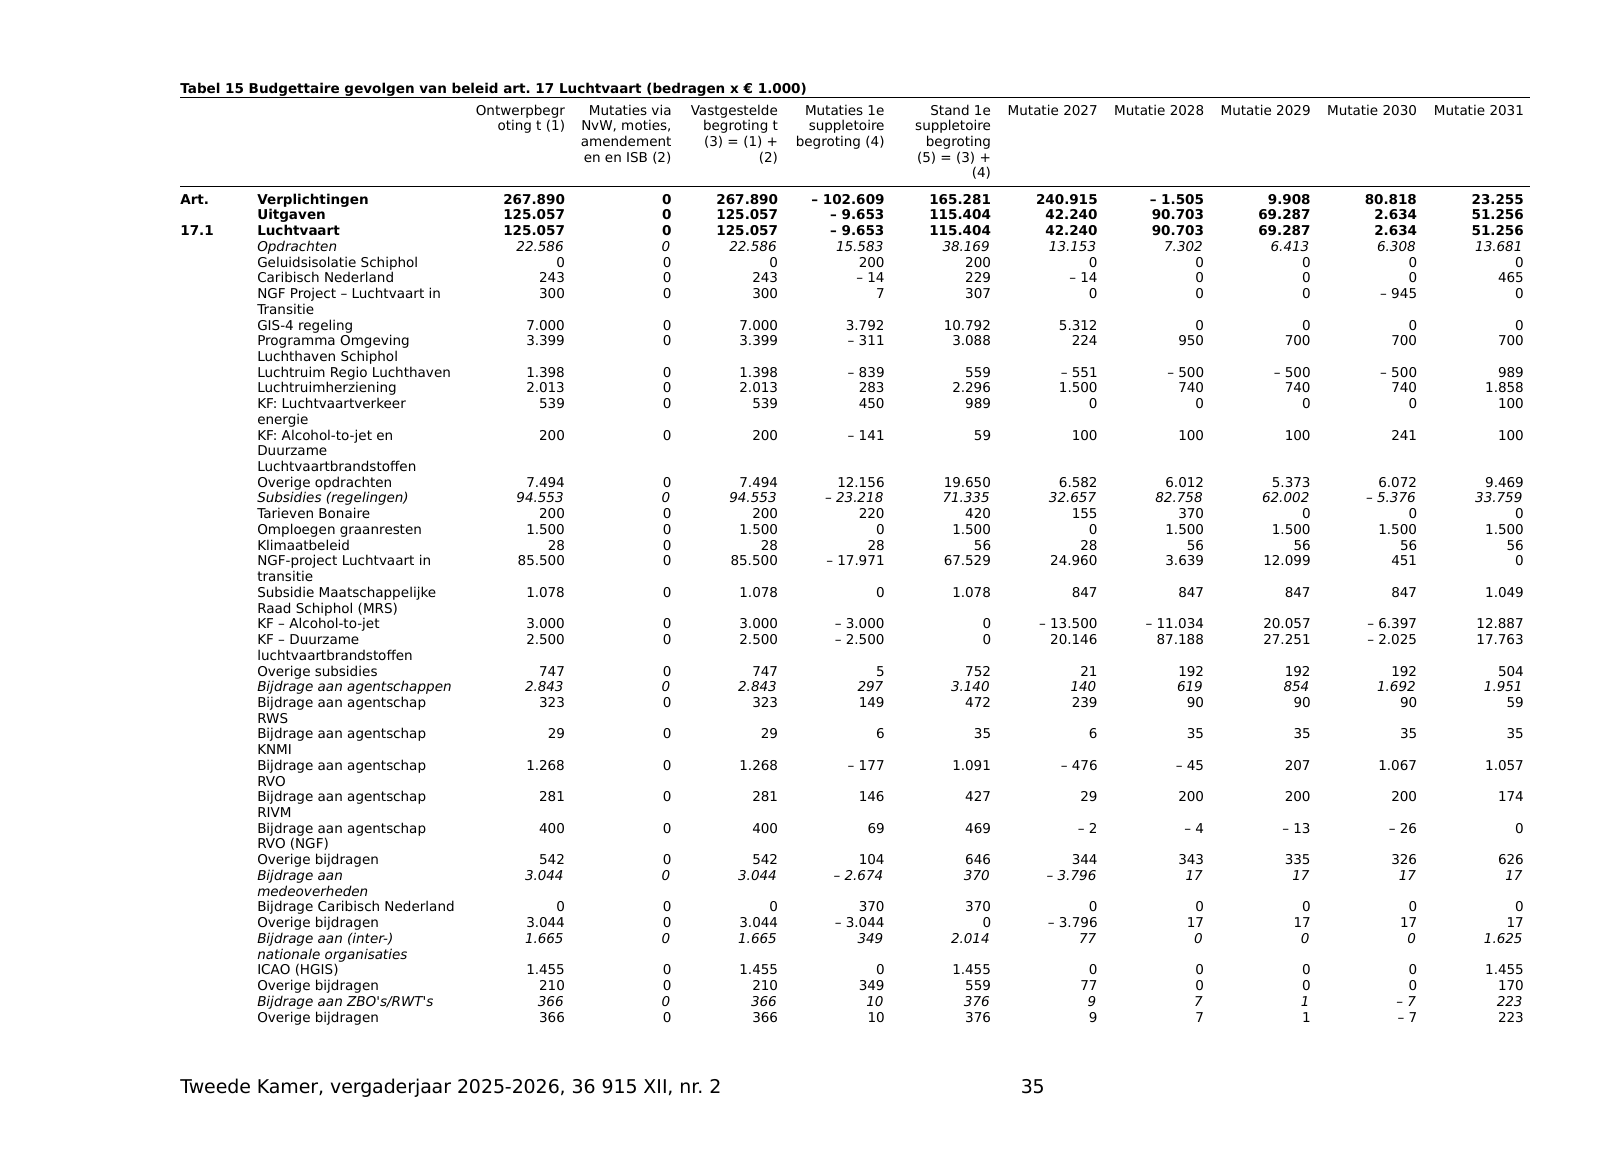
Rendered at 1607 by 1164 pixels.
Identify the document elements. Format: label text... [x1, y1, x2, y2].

table_cell Bijdrage aan agentschap RIVM [251, 789, 464, 821]
table_cell 400 [677, 821, 784, 852]
table_cell 90 [1316, 695, 1423, 726]
table_cell 469 [890, 821, 997, 852]
table_cell Overige bijdragen [251, 852, 464, 868]
table_cell [180, 207, 251, 223]
table_cell 9.469 [1423, 475, 1529, 490]
table_cell 6 [997, 726, 1103, 758]
table_cell 17 [1210, 915, 1316, 931]
table_cell 2.634 [1316, 207, 1423, 223]
table_cell [180, 679, 251, 695]
table_cell 0 [571, 490, 677, 506]
table_cell Bijdrage aan ZBO's/RWT's [251, 994, 464, 1009]
table_cell 210 [677, 978, 784, 994]
table_header Tabel 15 Budgettaire gevolgen van beleid art. 17 Luchtvaart (bedragen x € 1.000) [180, 81, 1529, 97]
table_cell Overige subsidies [251, 663, 464, 679]
table_cell Geluidsisolatie Schiphol [251, 254, 464, 270]
table_cell 67.529 [890, 553, 997, 585]
table_cell 3.044 [677, 915, 784, 931]
table_cell 0 [571, 695, 677, 726]
table_cell 3.000 [677, 616, 784, 632]
table_cell Mutatie 2029 [1210, 98, 1316, 186]
table_cell 24.960 [997, 553, 1103, 585]
table_cell 20.146 [997, 632, 1103, 663]
table_cell 400 [464, 821, 571, 852]
table_cell 200 [784, 254, 890, 270]
table_cell 0 [1210, 286, 1316, 317]
table_cell – 26 [1316, 821, 1423, 852]
table_cell 0 [571, 506, 677, 522]
table_cell – 102.609 [784, 187, 890, 207]
table_cell 0 [464, 254, 571, 270]
table_cell 29 [677, 726, 784, 758]
table_cell – 7 [1316, 1009, 1423, 1025]
table_cell 223 [1423, 1009, 1529, 1025]
table_cell [180, 994, 251, 1009]
table_cell 349 [784, 931, 890, 962]
table_cell 0 [571, 978, 677, 994]
table_cell 752 [890, 663, 997, 679]
table_cell 1.665 [464, 931, 571, 962]
table_cell [180, 726, 251, 758]
table_cell 0 [571, 632, 677, 663]
table_cell 376 [890, 994, 997, 1009]
table_cell [180, 333, 251, 364]
table_cell 3.399 [677, 333, 784, 364]
table_cell 0 [1210, 899, 1316, 915]
table_cell 62.002 [1210, 490, 1316, 506]
table_cell 0 [571, 428, 677, 474]
table_cell Overige bijdragen [251, 978, 464, 994]
table_cell 200 [464, 428, 571, 474]
table_cell 376 [890, 1009, 997, 1025]
table_cell – 14 [997, 270, 1103, 286]
table_cell 0 [571, 553, 677, 585]
table_cell 51.256 [1423, 223, 1529, 239]
table_cell Bijdrage aan medeoverheden [251, 868, 464, 899]
table_cell 1.398 [464, 365, 571, 380]
table_cell 170 [1423, 978, 1529, 994]
table_cell 0 [571, 187, 677, 207]
table_cell [180, 538, 251, 553]
table_cell [180, 585, 251, 616]
table_cell 281 [464, 789, 571, 821]
table_cell 100 [1210, 428, 1316, 474]
table_cell – 9.653 [784, 223, 890, 239]
table_cell 28 [784, 538, 890, 553]
table_cell 1.078 [677, 585, 784, 616]
table_cell 1.858 [1423, 380, 1529, 396]
table_cell 1.665 [677, 931, 784, 962]
table_cell [180, 365, 251, 380]
table_cell 192 [1316, 663, 1423, 679]
table_cell 740 [1210, 380, 1316, 396]
table_cell Bijdrage aan (inter-) nationale organisaties [251, 931, 464, 962]
table_cell Art. [180, 187, 251, 207]
table_cell Mutaties via NvW, moties, amendementen en ISB (2) [571, 98, 677, 186]
table_cell [180, 852, 251, 868]
table_cell 192 [1103, 663, 1210, 679]
table_cell Bijdrage aan agentschappen [251, 679, 464, 695]
table_cell 240.915 [997, 187, 1103, 207]
table_cell 267.890 [677, 187, 784, 207]
table_cell 1.455 [464, 962, 571, 978]
table_cell 35 [1423, 726, 1529, 758]
table_cell 0 [571, 475, 677, 490]
table_cell 28 [464, 538, 571, 553]
table_cell [180, 522, 251, 537]
table_cell 17 [1316, 868, 1423, 899]
table_cell 6.012 [1103, 475, 1210, 490]
table_cell 12.099 [1210, 553, 1316, 585]
table_cell 239 [997, 695, 1103, 726]
table_cell 28 [997, 538, 1103, 553]
table_cell 10 [784, 994, 890, 1009]
table_cell Luchtvaart [251, 223, 464, 239]
table_cell 7.000 [677, 317, 784, 333]
table_cell 539 [677, 396, 784, 427]
table_cell 323 [677, 695, 784, 726]
table_cell 2.843 [677, 679, 784, 695]
table_cell Overige bijdragen [251, 1009, 464, 1025]
table_cell 3.792 [784, 317, 890, 333]
table_cell [180, 475, 251, 490]
table_cell 28 [677, 538, 784, 553]
table_cell 542 [677, 852, 784, 868]
table_cell – 2.674 [784, 868, 890, 899]
table_cell 71.335 [890, 490, 997, 506]
table_cell 427 [890, 789, 997, 821]
table_cell – 2.500 [784, 632, 890, 663]
table_cell Opdrachten [251, 239, 464, 254]
table_cell – 5.376 [1316, 490, 1423, 506]
table_cell Subsidie Maatschappelijke Raad Schiphol (MRS) [251, 585, 464, 616]
table_cell NGF-project Luchtvaart in transitie [251, 553, 464, 585]
table_cell 0 [571, 207, 677, 223]
table_cell – 500 [1103, 365, 1210, 380]
table_cell 847 [1316, 585, 1423, 616]
table_cell 0 [1423, 899, 1529, 915]
table_cell 7.494 [677, 475, 784, 490]
table_cell 700 [1316, 333, 1423, 364]
table_cell 2.500 [464, 632, 571, 663]
table_cell 465 [1423, 270, 1529, 286]
table_cell 504 [1423, 663, 1529, 679]
table_cell 94.553 [677, 490, 784, 506]
table_cell 241 [1316, 428, 1423, 474]
table_cell 35 [1316, 726, 1423, 758]
table_cell 0 [571, 365, 677, 380]
table_cell 0 [1103, 270, 1210, 286]
table_cell [180, 978, 251, 994]
table_cell 17 [1103, 868, 1210, 899]
table_cell 0 [1423, 821, 1529, 852]
table_cell 100 [997, 428, 1103, 474]
table_cell 100 [1423, 428, 1529, 474]
table_cell 0 [784, 962, 890, 978]
table_cell 0 [890, 616, 997, 632]
table_cell 35 [1103, 726, 1210, 758]
table_cell 0 [571, 931, 677, 962]
table_cell 366 [677, 994, 784, 1009]
table_cell 0 [1103, 931, 1210, 962]
table_cell 740 [1316, 380, 1423, 396]
table_cell 3.044 [464, 915, 571, 931]
table_cell 0 [571, 270, 677, 286]
table_cell 192 [1210, 663, 1316, 679]
table_cell 0 [784, 585, 890, 616]
table_cell – 551 [997, 365, 1103, 380]
table_cell 0 [1316, 270, 1423, 286]
table_cell – 500 [1316, 365, 1423, 380]
table_cell 2.843 [464, 679, 571, 695]
table_cell – 4 [1103, 821, 1210, 852]
table_cell 1.268 [464, 758, 571, 789]
table_cell Stand 1e suppletoire begroting (5) = (3) + (4) [890, 98, 997, 186]
table_cell 1.268 [677, 758, 784, 789]
table_cell 0 [571, 1009, 677, 1025]
table_cell 349 [784, 978, 890, 994]
table_cell [180, 695, 251, 726]
table_cell [180, 915, 251, 931]
table_cell [180, 428, 251, 474]
table_cell 115.404 [890, 223, 997, 239]
table_cell 125.057 [464, 207, 571, 223]
table_cell 51.256 [1423, 207, 1529, 223]
table_cell 7.000 [464, 317, 571, 333]
table_cell 0 [464, 899, 571, 915]
table_cell 90.703 [1103, 223, 1210, 239]
table_cell 0 [890, 632, 997, 663]
table_cell 15.583 [784, 239, 890, 254]
table_cell 17 [1210, 868, 1316, 899]
table_cell Bijdrage aan agentschap RWS [251, 695, 464, 726]
table_cell Mutatie 2031 [1423, 98, 1529, 186]
table_cell 100 [1423, 396, 1529, 427]
table_cell 77 [997, 931, 1103, 962]
table_cell [180, 962, 251, 978]
table_cell 22.586 [464, 239, 571, 254]
table_cell 0 [571, 899, 677, 915]
table_cell 0 [1210, 254, 1316, 270]
table_cell 0 [1103, 962, 1210, 978]
table_cell 854 [1210, 679, 1316, 695]
table_cell 3.044 [677, 868, 784, 899]
table_cell 370 [890, 868, 997, 899]
table_cell 29 [464, 726, 571, 758]
table_cell 366 [464, 1009, 571, 1025]
table_cell 223 [1423, 994, 1529, 1009]
table_cell 38.169 [890, 239, 997, 254]
table_cell [180, 286, 251, 317]
table_cell 140 [997, 679, 1103, 695]
table_cell Mutatie 2027 [997, 98, 1103, 186]
table_cell 450 [784, 396, 890, 427]
table_cell 1.625 [1423, 931, 1529, 962]
table_cell 69.287 [1210, 223, 1316, 239]
table_cell 0 [997, 396, 1103, 427]
table_cell Bijdrage aan agentschap KNMI [251, 726, 464, 758]
table_cell KF – Alcohol-to-jet [251, 616, 464, 632]
table_cell 1.057 [1423, 758, 1529, 789]
table_cell 200 [890, 254, 997, 270]
table_cell Bijdrage Caribisch Nederland [251, 899, 464, 915]
table_cell 0 [1210, 506, 1316, 522]
table_cell 22.586 [677, 239, 784, 254]
table_cell 21 [997, 663, 1103, 679]
table_cell [180, 868, 251, 899]
table_cell 0 [571, 726, 677, 758]
table_cell 370 [784, 899, 890, 915]
table_cell 6 [784, 726, 890, 758]
table_cell 370 [1103, 506, 1210, 522]
table_cell 56 [1103, 538, 1210, 553]
table_cell 0 [1423, 286, 1529, 317]
table_cell 559 [890, 978, 997, 994]
table_cell 0 [1210, 396, 1316, 427]
table_cell – 1.505 [1103, 187, 1210, 207]
table_cell 1.398 [677, 365, 784, 380]
table_cell 0 [677, 254, 784, 270]
table_cell 0 [571, 333, 677, 364]
table_cell 0 [571, 915, 677, 931]
table_cell ICAO (HGIS) [251, 962, 464, 978]
table_cell 9.908 [1210, 187, 1316, 207]
table_cell 200 [677, 506, 784, 522]
table_cell 2.500 [677, 632, 784, 663]
table_cell 0 [571, 254, 677, 270]
table_cell 0 [571, 616, 677, 632]
table_cell 0 [1103, 317, 1210, 333]
table_cell 747 [464, 663, 571, 679]
table_cell – 3.044 [784, 915, 890, 931]
table_cell 0 [571, 585, 677, 616]
table_cell 0 [997, 899, 1103, 915]
table_cell 7.302 [1103, 239, 1210, 254]
table_cell 420 [890, 506, 997, 522]
table_cell Bijdrage aan agentschap RVO [251, 758, 464, 789]
table_cell 94.553 [464, 490, 571, 506]
table_cell 0 [571, 538, 677, 553]
table_cell 1.500 [1316, 522, 1423, 537]
table_cell 35 [890, 726, 997, 758]
table_cell 200 [464, 506, 571, 522]
table_cell 115.404 [890, 207, 997, 223]
table_cell 0 [997, 962, 1103, 978]
table_cell [180, 254, 251, 270]
table_cell KF: Alcohol-to-jet en Duurzame Luchtvaartbrandstoffen [251, 428, 464, 474]
table_cell 174 [1423, 789, 1529, 821]
table_cell 0 [1316, 931, 1423, 962]
table_cell 2.014 [890, 931, 997, 962]
table_cell 2.013 [464, 380, 571, 396]
table_cell 17.763 [1423, 632, 1529, 663]
table_cell – 476 [997, 758, 1103, 789]
table_cell 229 [890, 270, 997, 286]
table_cell – 177 [784, 758, 890, 789]
table_cell 366 [464, 994, 571, 1009]
table_cell 0 [1103, 286, 1210, 317]
table_cell 42.240 [997, 207, 1103, 223]
table_cell 0 [1210, 270, 1316, 286]
table_cell [180, 663, 251, 679]
table_cell – 500 [1210, 365, 1316, 380]
table_cell – 6.397 [1316, 616, 1423, 632]
table_cell 56 [1423, 538, 1529, 553]
table_cell 6.072 [1316, 475, 1423, 490]
table_cell [180, 758, 251, 789]
table_cell – 3.796 [997, 868, 1103, 899]
table_cell 9 [997, 1009, 1103, 1025]
table_cell – 13.500 [997, 616, 1103, 632]
table_cell 0 [1423, 506, 1529, 522]
table_cell 0 [1210, 317, 1316, 333]
table_cell 1 [1210, 1009, 1316, 1025]
table_cell 69.287 [1210, 207, 1316, 223]
table_cell – 141 [784, 428, 890, 474]
table_cell 344 [997, 852, 1103, 868]
table_cell [180, 506, 251, 522]
table_cell 80.818 [1316, 187, 1423, 207]
table_cell 17 [1316, 915, 1423, 931]
table_cell Mutaties 1e suppletoire begroting (4) [784, 98, 890, 186]
table_cell 0 [1316, 978, 1423, 994]
table_cell 3.088 [890, 333, 997, 364]
table_cell [180, 789, 251, 821]
table_cell 0 [677, 899, 784, 915]
table_cell 0 [571, 380, 677, 396]
table_cell 56 [1210, 538, 1316, 553]
table_cell 20.057 [1210, 616, 1316, 632]
table_cell 12.887 [1423, 616, 1529, 632]
table_cell 125.057 [677, 207, 784, 223]
table_cell 343 [1103, 852, 1210, 868]
table_cell 0 [1210, 978, 1316, 994]
table_cell 85.500 [464, 553, 571, 585]
table_cell 283 [784, 380, 890, 396]
table_cell 146 [784, 789, 890, 821]
table_cell 90 [1103, 695, 1210, 726]
table_cell 1.500 [997, 380, 1103, 396]
table_cell 1.500 [1423, 522, 1529, 537]
table_cell 13.681 [1423, 239, 1529, 254]
table_cell 1.500 [677, 522, 784, 537]
table_cell 0 [997, 522, 1103, 537]
table_cell – 17.971 [784, 553, 890, 585]
table_cell 82.758 [1103, 490, 1210, 506]
table_cell 1 [1210, 994, 1316, 1009]
table_cell [180, 821, 251, 852]
table_cell [180, 931, 251, 962]
table_cell 1.951 [1423, 679, 1529, 695]
table_cell 243 [464, 270, 571, 286]
table_cell 155 [997, 506, 1103, 522]
table_cell 165.281 [890, 187, 997, 207]
table_cell 0 [1103, 899, 1210, 915]
table_cell [180, 239, 251, 254]
table_cell 1.091 [890, 758, 997, 789]
table_cell 5.312 [997, 317, 1103, 333]
table_cell 539 [464, 396, 571, 427]
table_cell 335 [1210, 852, 1316, 868]
table_cell 0 [784, 522, 890, 537]
table_cell 0 [571, 868, 677, 899]
table_cell [180, 553, 251, 585]
table_cell 0 [571, 821, 677, 852]
table_cell Tarieven Bonaire [251, 506, 464, 522]
table_cell – 23.218 [784, 490, 890, 506]
table_cell 0 [571, 396, 677, 427]
table_cell 0 [1423, 254, 1529, 270]
table_cell 297 [784, 679, 890, 695]
table_cell 90.703 [1103, 207, 1210, 223]
table_cell 267.890 [464, 187, 571, 207]
table_cell 1.500 [890, 522, 997, 537]
table_cell 0 [1316, 506, 1423, 522]
table_cell 300 [677, 286, 784, 317]
table_cell 0 [571, 789, 677, 821]
table_cell 0 [997, 286, 1103, 317]
table_cell – 14 [784, 270, 890, 286]
table_cell 950 [1103, 333, 1210, 364]
table_cell 700 [1423, 333, 1529, 364]
table_cell 0 [1316, 396, 1423, 427]
table_cell 243 [677, 270, 784, 286]
table_cell [251, 98, 464, 186]
table_cell 0 [571, 317, 677, 333]
table_cell 56 [1316, 538, 1423, 553]
table_cell Subsidies (regelingen) [251, 490, 464, 506]
table_cell 27.251 [1210, 632, 1316, 663]
table_cell 451 [1316, 553, 1423, 585]
table_cell [180, 899, 251, 915]
table_cell 1.500 [1210, 522, 1316, 537]
table_cell 646 [890, 852, 997, 868]
table_cell 42.240 [997, 223, 1103, 239]
table_cell 740 [1103, 380, 1210, 396]
table_cell 77 [997, 978, 1103, 994]
table_cell 104 [784, 852, 890, 868]
table_cell 366 [677, 1009, 784, 1025]
table_cell 3.399 [464, 333, 571, 364]
table_cell [180, 396, 251, 427]
table_cell 0 [1103, 396, 1210, 427]
table_cell 149 [784, 695, 890, 726]
table_cell [180, 270, 251, 286]
table_cell GIS-4 regeling [251, 317, 464, 333]
table_cell Overige opdrachten [251, 475, 464, 490]
table_cell – 3.000 [784, 616, 890, 632]
table_cell 1.455 [1423, 962, 1529, 978]
table_cell [180, 1009, 251, 1025]
table_cell Mutatie 2028 [1103, 98, 1210, 186]
table_cell 2.634 [1316, 223, 1423, 239]
table_cell – 7 [1316, 994, 1423, 1009]
table_cell Bijdrage aan agentschap RVO (NGF) [251, 821, 464, 852]
table_cell 1.500 [1103, 522, 1210, 537]
table_cell 326 [1316, 852, 1423, 868]
table_cell 100 [1103, 428, 1210, 474]
table_cell – 839 [784, 365, 890, 380]
table_cell 90 [1210, 695, 1316, 726]
table_cell 59 [1423, 695, 1529, 726]
table_cell 0 [997, 254, 1103, 270]
table_cell 281 [677, 789, 784, 821]
table_cell 307 [890, 286, 997, 317]
table_cell Programma Omgeving Luchthaven Schiphol [251, 333, 464, 364]
table_cell 7 [1103, 1009, 1210, 1025]
table_cell 0 [1210, 931, 1316, 962]
table_cell [180, 380, 251, 396]
table_cell 0 [571, 758, 677, 789]
table_cell 200 [677, 428, 784, 474]
table_cell 1.692 [1316, 679, 1423, 695]
table_cell 1.049 [1423, 585, 1529, 616]
table_cell 200 [1210, 789, 1316, 821]
table_cell 125.057 [464, 223, 571, 239]
table_cell 847 [1103, 585, 1210, 616]
table_cell – 9.653 [784, 207, 890, 223]
table_cell 3.044 [464, 868, 571, 899]
table_cell Luchtruim Regio Luchthaven [251, 365, 464, 380]
table_cell Ontwerpbegroting t (1) [464, 98, 571, 186]
table_cell 125.057 [677, 223, 784, 239]
table_cell 56 [890, 538, 997, 553]
table_cell KF – Duurzame luchtvaartbrandstoffen [251, 632, 464, 663]
table_cell 35 [1210, 726, 1316, 758]
table_cell 200 [1103, 789, 1210, 821]
table_cell 5 [784, 663, 890, 679]
table_cell 1.500 [464, 522, 571, 537]
table_cell 1.067 [1316, 758, 1423, 789]
table_cell [180, 490, 251, 506]
table_cell 6.413 [1210, 239, 1316, 254]
table_cell 29 [997, 789, 1103, 821]
table_cell 0 [1316, 317, 1423, 333]
table_cell 0 [1316, 962, 1423, 978]
table_cell – 311 [784, 333, 890, 364]
table_cell 17 [1423, 915, 1529, 931]
table_cell 13.153 [997, 239, 1103, 254]
table_cell 6.308 [1316, 239, 1423, 254]
table_cell 0 [571, 223, 677, 239]
table_cell KF: Luchtvaartverkeer energie [251, 396, 464, 427]
table_cell 19.650 [890, 475, 997, 490]
table_cell 1.455 [677, 962, 784, 978]
table_cell Mutatie 2030 [1316, 98, 1423, 186]
table_cell 0 [571, 663, 677, 679]
table_cell Verplichtingen [251, 187, 464, 207]
table_cell Caribisch Nederland [251, 270, 464, 286]
table_cell 0 [571, 994, 677, 1009]
table_cell – 11.034 [1103, 616, 1210, 632]
table_cell 5.373 [1210, 475, 1316, 490]
table_cell 7 [784, 286, 890, 317]
table_cell 10.792 [890, 317, 997, 333]
table_cell 0 [1423, 553, 1529, 585]
table_cell 9 [997, 994, 1103, 1009]
table_cell [180, 98, 251, 186]
table_cell 1.078 [464, 585, 571, 616]
table_cell 472 [890, 695, 997, 726]
table_cell 6.582 [997, 475, 1103, 490]
table_cell 542 [464, 852, 571, 868]
table_cell Klimaatbeleid [251, 538, 464, 553]
table_cell Overige bijdragen [251, 915, 464, 931]
table_cell 10 [784, 1009, 890, 1025]
table_cell 87.188 [1103, 632, 1210, 663]
table_cell 23.255 [1423, 187, 1529, 207]
table_cell 0 [1103, 978, 1210, 994]
table_cell 1.078 [890, 585, 997, 616]
table_cell Vastgestelde begroting t (3) = (1) + (2) [677, 98, 784, 186]
table_cell 7.494 [464, 475, 571, 490]
table_cell [180, 616, 251, 632]
table_cell – 2 [997, 821, 1103, 852]
table_cell 59 [890, 428, 997, 474]
table_cell 7 [1103, 994, 1210, 1009]
table_cell 2.013 [677, 380, 784, 396]
table_cell 69 [784, 821, 890, 852]
table_cell 0 [571, 239, 677, 254]
table_cell – 2.025 [1316, 632, 1423, 663]
table_cell 0 [571, 962, 677, 978]
table_cell 0 [1103, 254, 1210, 270]
table_cell [180, 632, 251, 663]
table_cell 847 [997, 585, 1103, 616]
table_cell 1.455 [890, 962, 997, 978]
table_cell 0 [1316, 254, 1423, 270]
table_cell – 13 [1210, 821, 1316, 852]
table_cell 619 [1103, 679, 1210, 695]
table_cell 747 [677, 663, 784, 679]
table_cell – 945 [1316, 286, 1423, 317]
table_cell 370 [890, 899, 997, 915]
table_cell 989 [1423, 365, 1529, 380]
table_cell 0 [1423, 317, 1529, 333]
table_cell – 3.796 [997, 915, 1103, 931]
table_cell 33.759 [1423, 490, 1529, 506]
table_cell 12.156 [784, 475, 890, 490]
table_cell Omploegen graanresten [251, 522, 464, 537]
table_cell 32.657 [997, 490, 1103, 506]
table_cell 17 [1423, 868, 1529, 899]
table_cell 0 [1316, 899, 1423, 915]
table_cell 0 [890, 915, 997, 931]
table_cell 3.000 [464, 616, 571, 632]
table_cell 220 [784, 506, 890, 522]
table_cell – 45 [1103, 758, 1210, 789]
table_cell 224 [997, 333, 1103, 364]
table_cell 626 [1423, 852, 1529, 868]
table_cell 323 [464, 695, 571, 726]
table_cell Uitgaven [251, 207, 464, 223]
table_cell 200 [1316, 789, 1423, 821]
table_cell 700 [1210, 333, 1316, 364]
table_cell NGF Project – Luchtvaart in Transitie [251, 286, 464, 317]
table_cell [180, 317, 251, 333]
table_cell 989 [890, 396, 997, 427]
table_cell 0 [1210, 962, 1316, 978]
table_cell 3.639 [1103, 553, 1210, 585]
table_cell 17.1 [180, 223, 251, 239]
table_cell 0 [571, 522, 677, 537]
table_cell 210 [464, 978, 571, 994]
table_cell 85.500 [677, 553, 784, 585]
table_cell 2.296 [890, 380, 997, 396]
table_cell 0 [571, 852, 677, 868]
table_cell 3.140 [890, 679, 997, 695]
table_cell 559 [890, 365, 997, 380]
table_cell 0 [571, 679, 677, 695]
table_cell 0 [571, 286, 677, 317]
table_cell Luchtruimherziening [251, 380, 464, 396]
table_cell 847 [1210, 585, 1316, 616]
table_cell 17 [1103, 915, 1210, 931]
table_cell 207 [1210, 758, 1316, 789]
table_cell 300 [464, 286, 571, 317]
